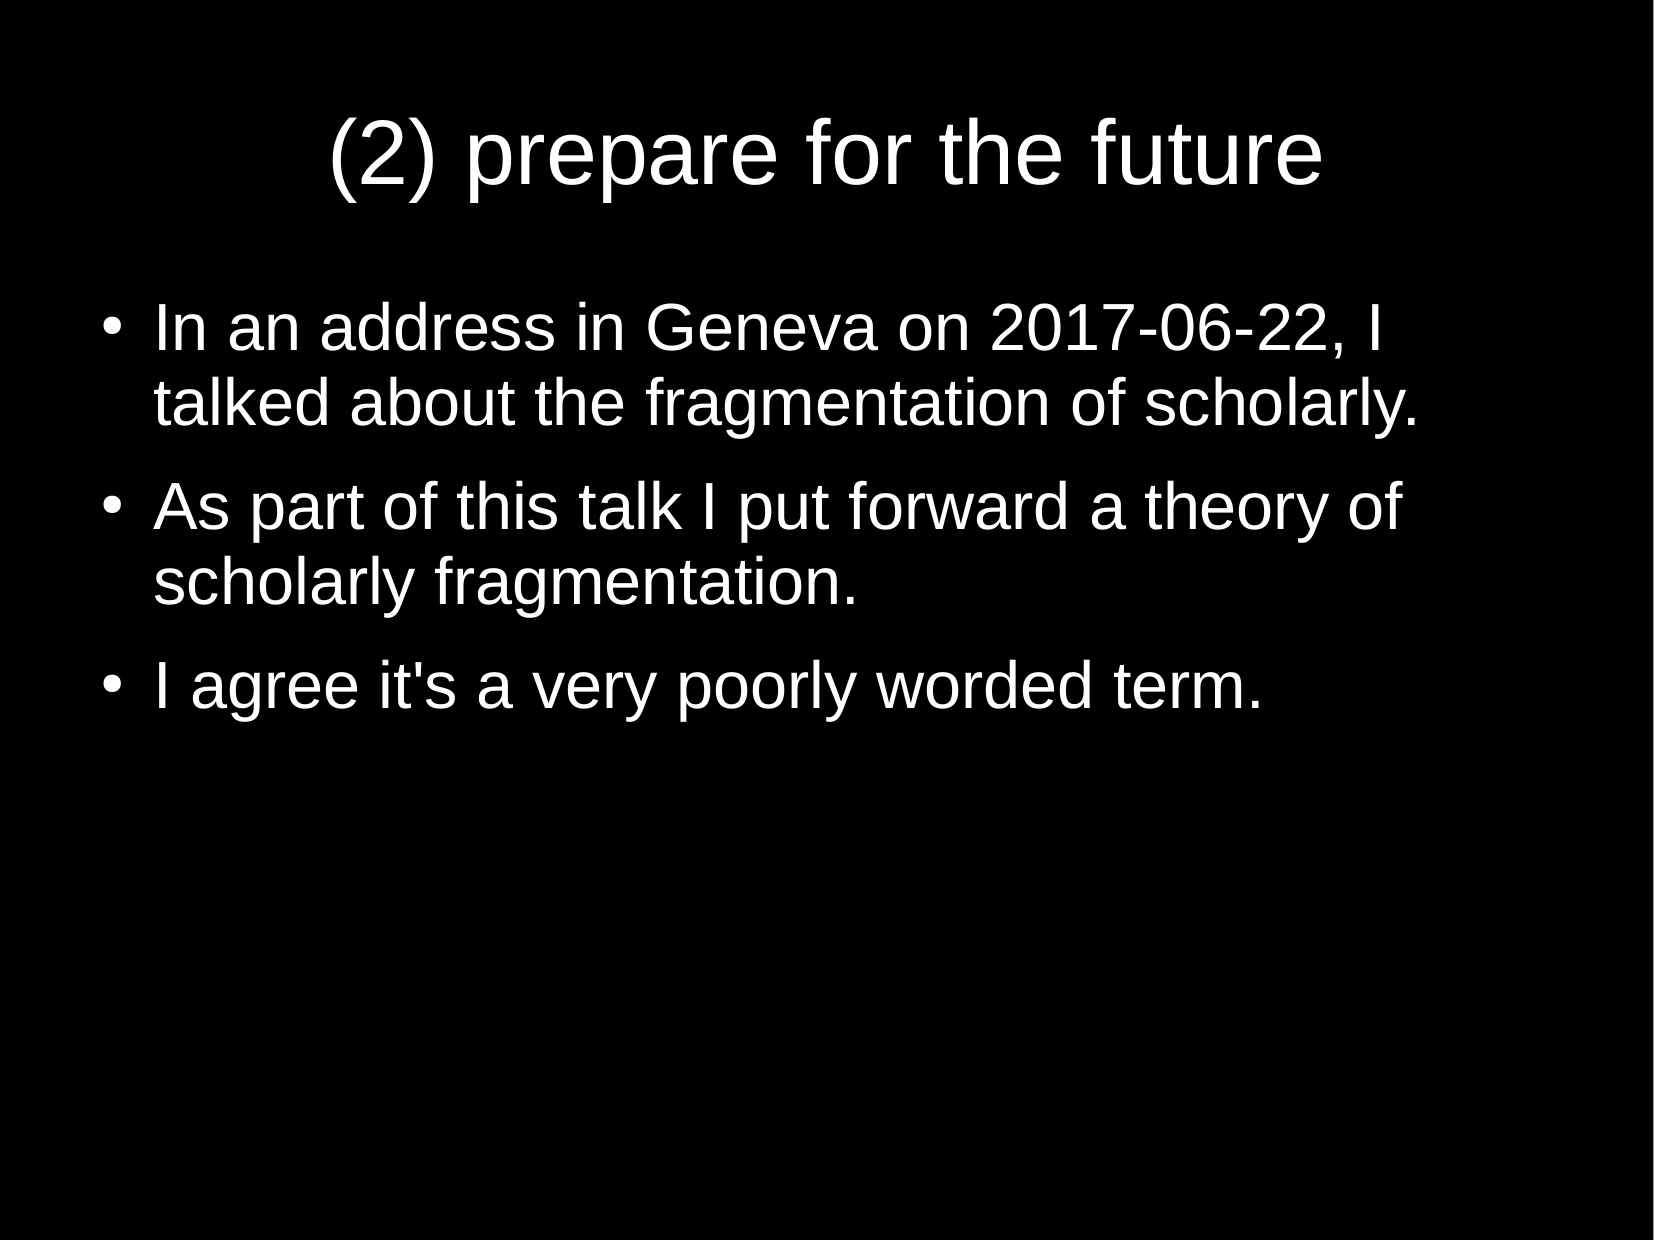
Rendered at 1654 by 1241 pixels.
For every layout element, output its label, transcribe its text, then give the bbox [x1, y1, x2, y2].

title (2) prepare for the future [82, 49, 1571, 257]
list In an address in Geneva on 2017-06-22, I talked about the fragmentation of scholarly. As part of this talk I put forward a theory of scholarly fragmentation. I agree it's a very poorly worded term. [82, 290, 1571, 1010]
